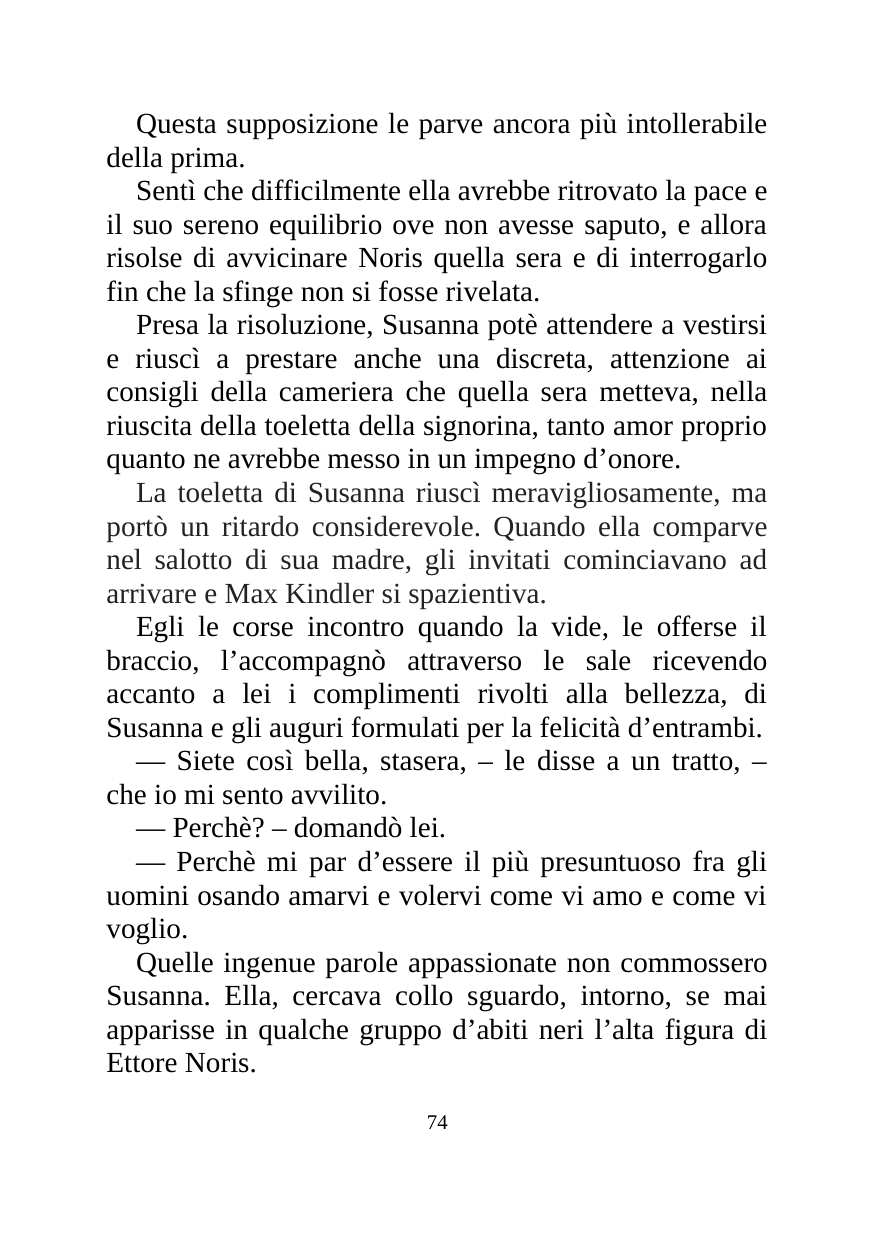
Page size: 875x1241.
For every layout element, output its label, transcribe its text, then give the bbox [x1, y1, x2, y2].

text Quelle ingenue parole appassionate non commossero Susanna. Ella, cercava collo sguardo, intorno, se mai apparisse in qualche gruppo d’abiti neri l’alta figura di Ettore Noris. [106, 945, 768, 1079]
text — Perchè? – domandò lei. [106, 811, 768, 844]
text Egli le corse incontro quando la vide, le offerse il braccio, l’accompagnò attraverso le sale ricevendo accanto a lei i complimenti rivolti alla bellezza, di Susanna e gli auguri formulati per la felicità d’entrambi. [106, 609, 768, 743]
text — Siete così bella, stasera, – le disse a un tratto, – che io mi sento avvilito. [106, 743, 768, 811]
text Sentì che difficilmente ella avrebbe ritrovato la pace e il suo sereno equilibrio ove non avesse saputo, e allora risolse di avvicinare Noris quella sera e di interrogarlo fin che la sfinge non si fosse rivelata. [106, 173, 768, 307]
text — Perchè mi par d’essere il più presuntuoso fra gli uomini osando amarvi e volervi come vi amo e come vi voglio. [106, 844, 768, 945]
text Presa la risoluzione, Susanna potè attendere a vestirsi e riuscì a prestare anche una discreta, attenzione ai consigli della cameriera che quella sera metteva, nella riuscita della toeletta della signorina, tanto amor proprio quanto ne avrebbe messo in un impegno d’onore. [106, 307, 768, 475]
text La toeletta di Susanna riuscì meravigliosamente, ma portò un ritardo considerevole. Quando ella comparve nel salotto di sua madre, gli invitati cominciavano ad arrivare e Max Kindler si spazientiva. [106, 475, 768, 609]
text Questa supposizione le parve ancora più intollerabile della prima. [106, 106, 768, 173]
